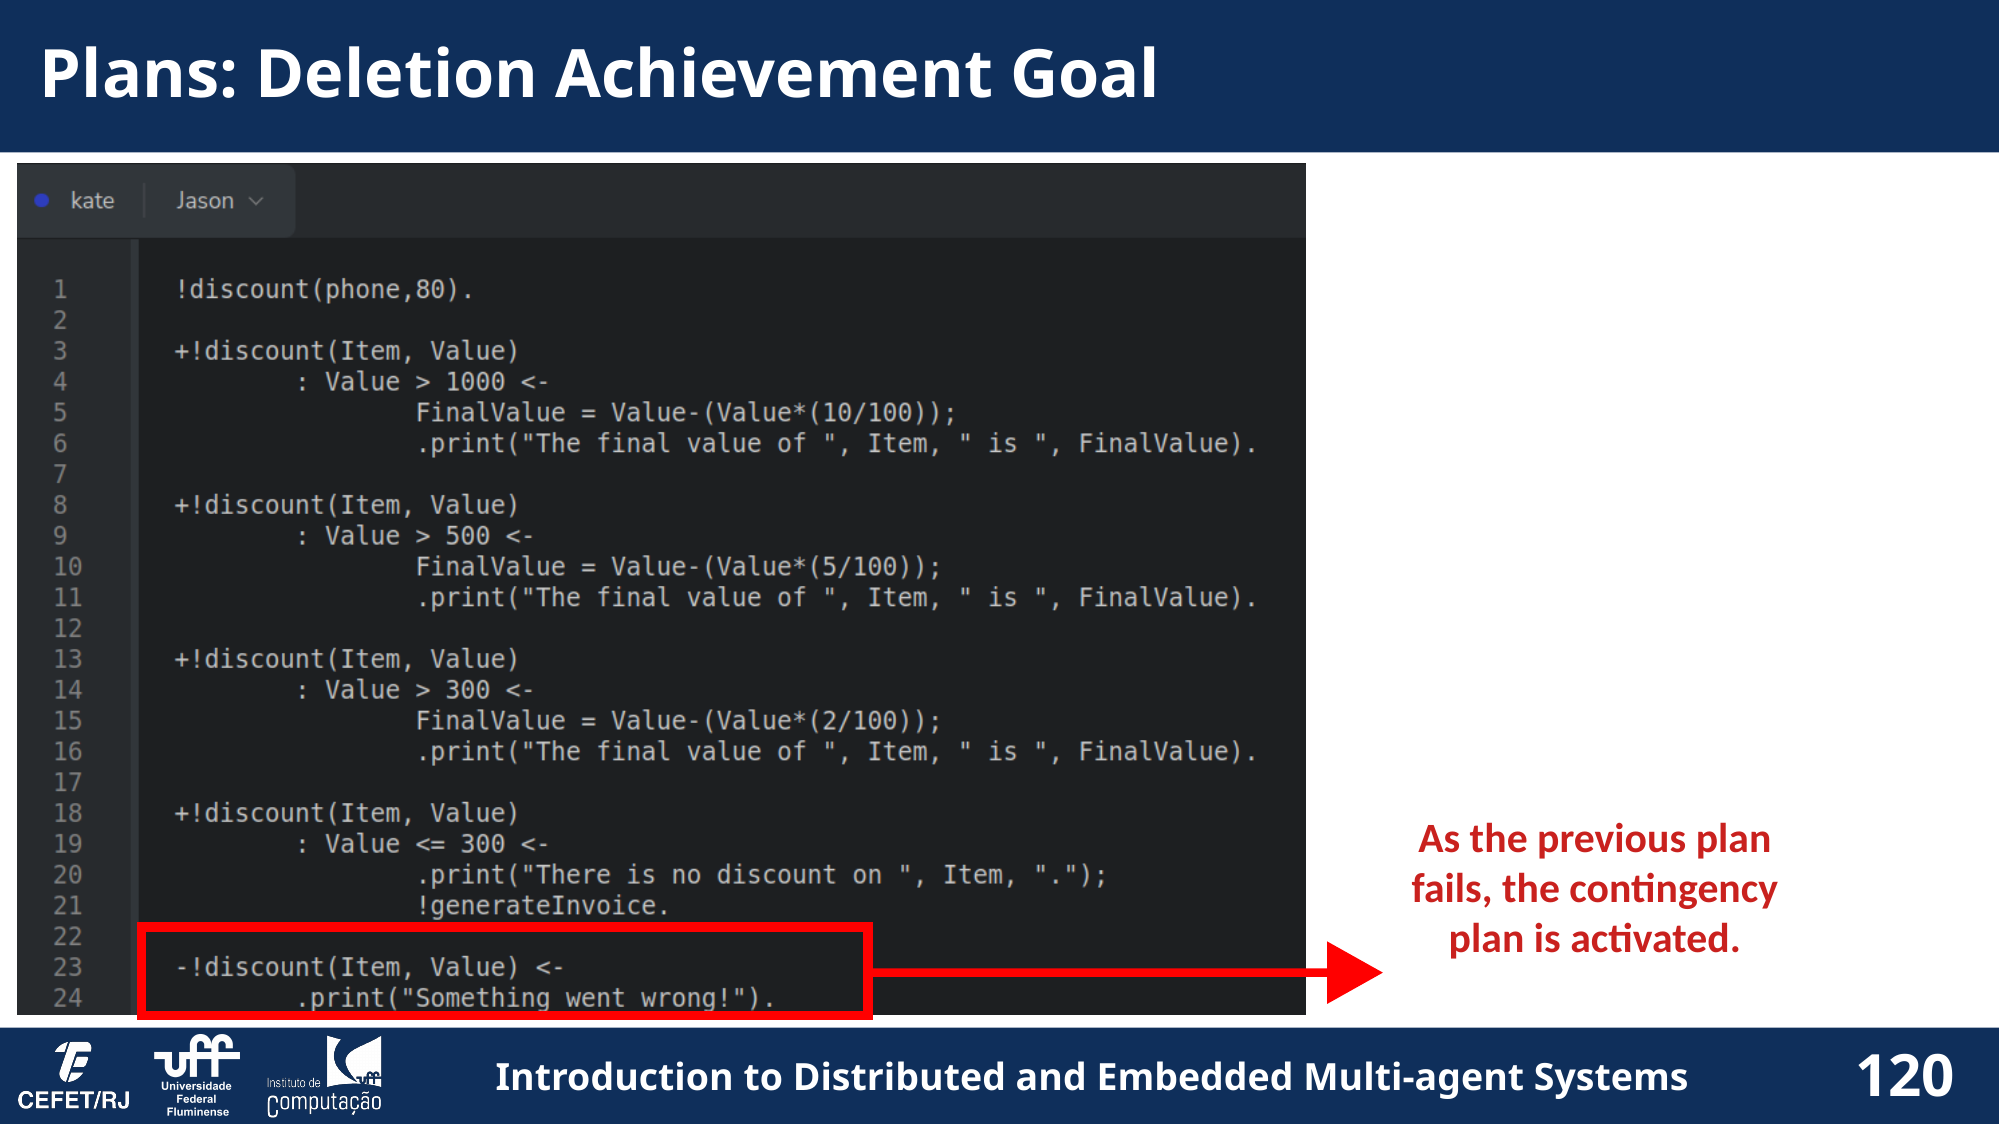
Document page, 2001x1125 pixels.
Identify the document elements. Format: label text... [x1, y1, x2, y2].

picture [17, 163, 1306, 1015]
text_box Plans: Deletion Achievement Goal [25, 23, 1999, 119]
picture [265, 1033, 383, 1118]
picture [153, 1033, 241, 1121]
picture [146, 932, 863, 1011]
text_box [867, 941, 1383, 1004]
text_box As the previous plan fails, the contingency plan is activated. [1377, 803, 1813, 969]
picture [873, 977, 1306, 1015]
picture [18, 1021, 129, 1125]
